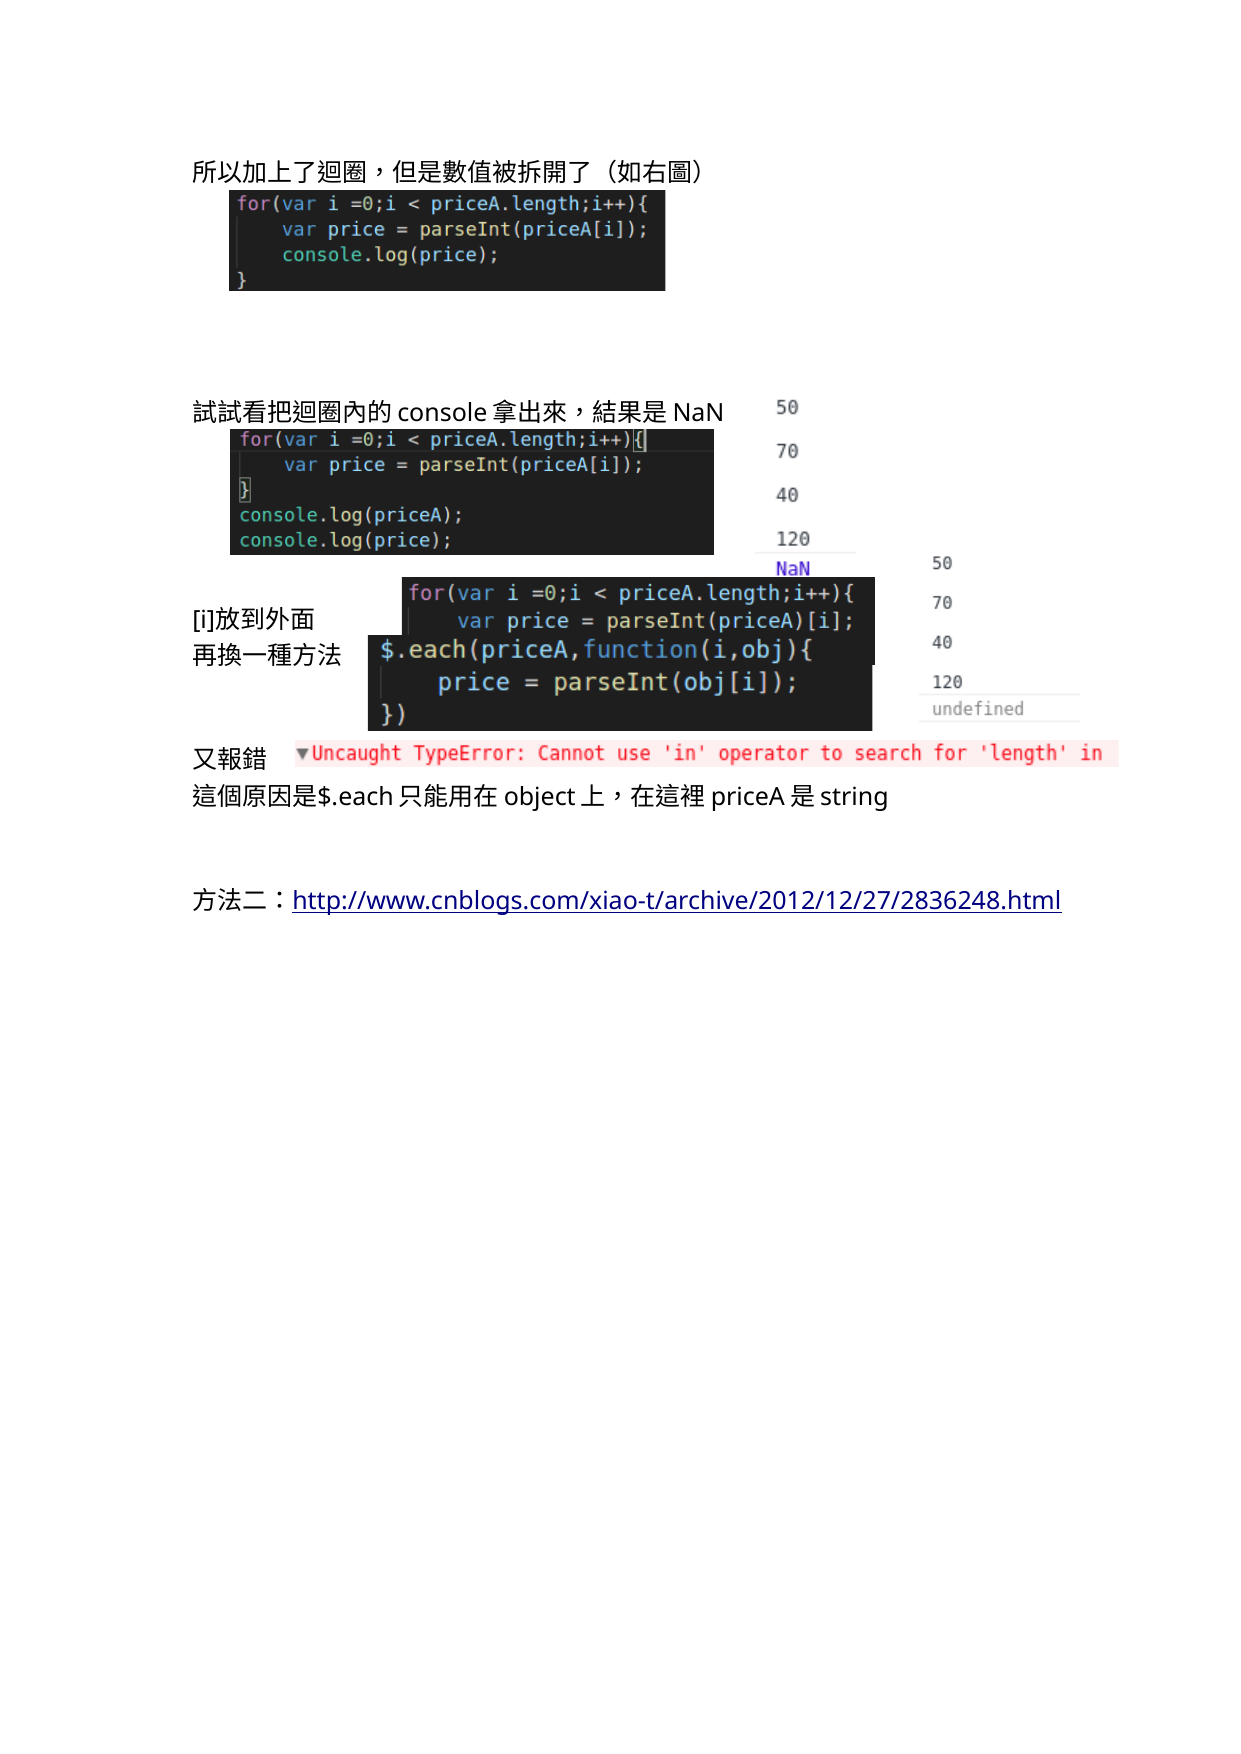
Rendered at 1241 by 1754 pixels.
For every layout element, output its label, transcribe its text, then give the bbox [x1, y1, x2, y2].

picture [295, 740, 1119, 767]
picture [367, 383, 875, 731]
text 所以加上了迴圈，但是數值被拆開了（如右圖） [118, 152, 1122, 188]
text [875, 599, 918, 636]
picture [230, 429, 714, 555]
text 又報錯 這個原因是$.each只能用在object上，在這裡priceA是string [118, 740, 1122, 812]
picture [918, 534, 1080, 728]
text [857, 393, 1122, 429]
text 方法二：http://www.cnblogs.com/xiao-t/archive/2012/12/27/2836248.html [118, 881, 1122, 917]
text [873, 636, 918, 672]
text [1080, 599, 1122, 636]
text [1080, 636, 1122, 672]
text 試試看把迴圈內的console拿出來，結果是NaN [118, 393, 754, 429]
picture [229, 190, 666, 291]
text [i]放到外面 [118, 599, 401, 636]
text 再換一種方法 [118, 636, 367, 672]
